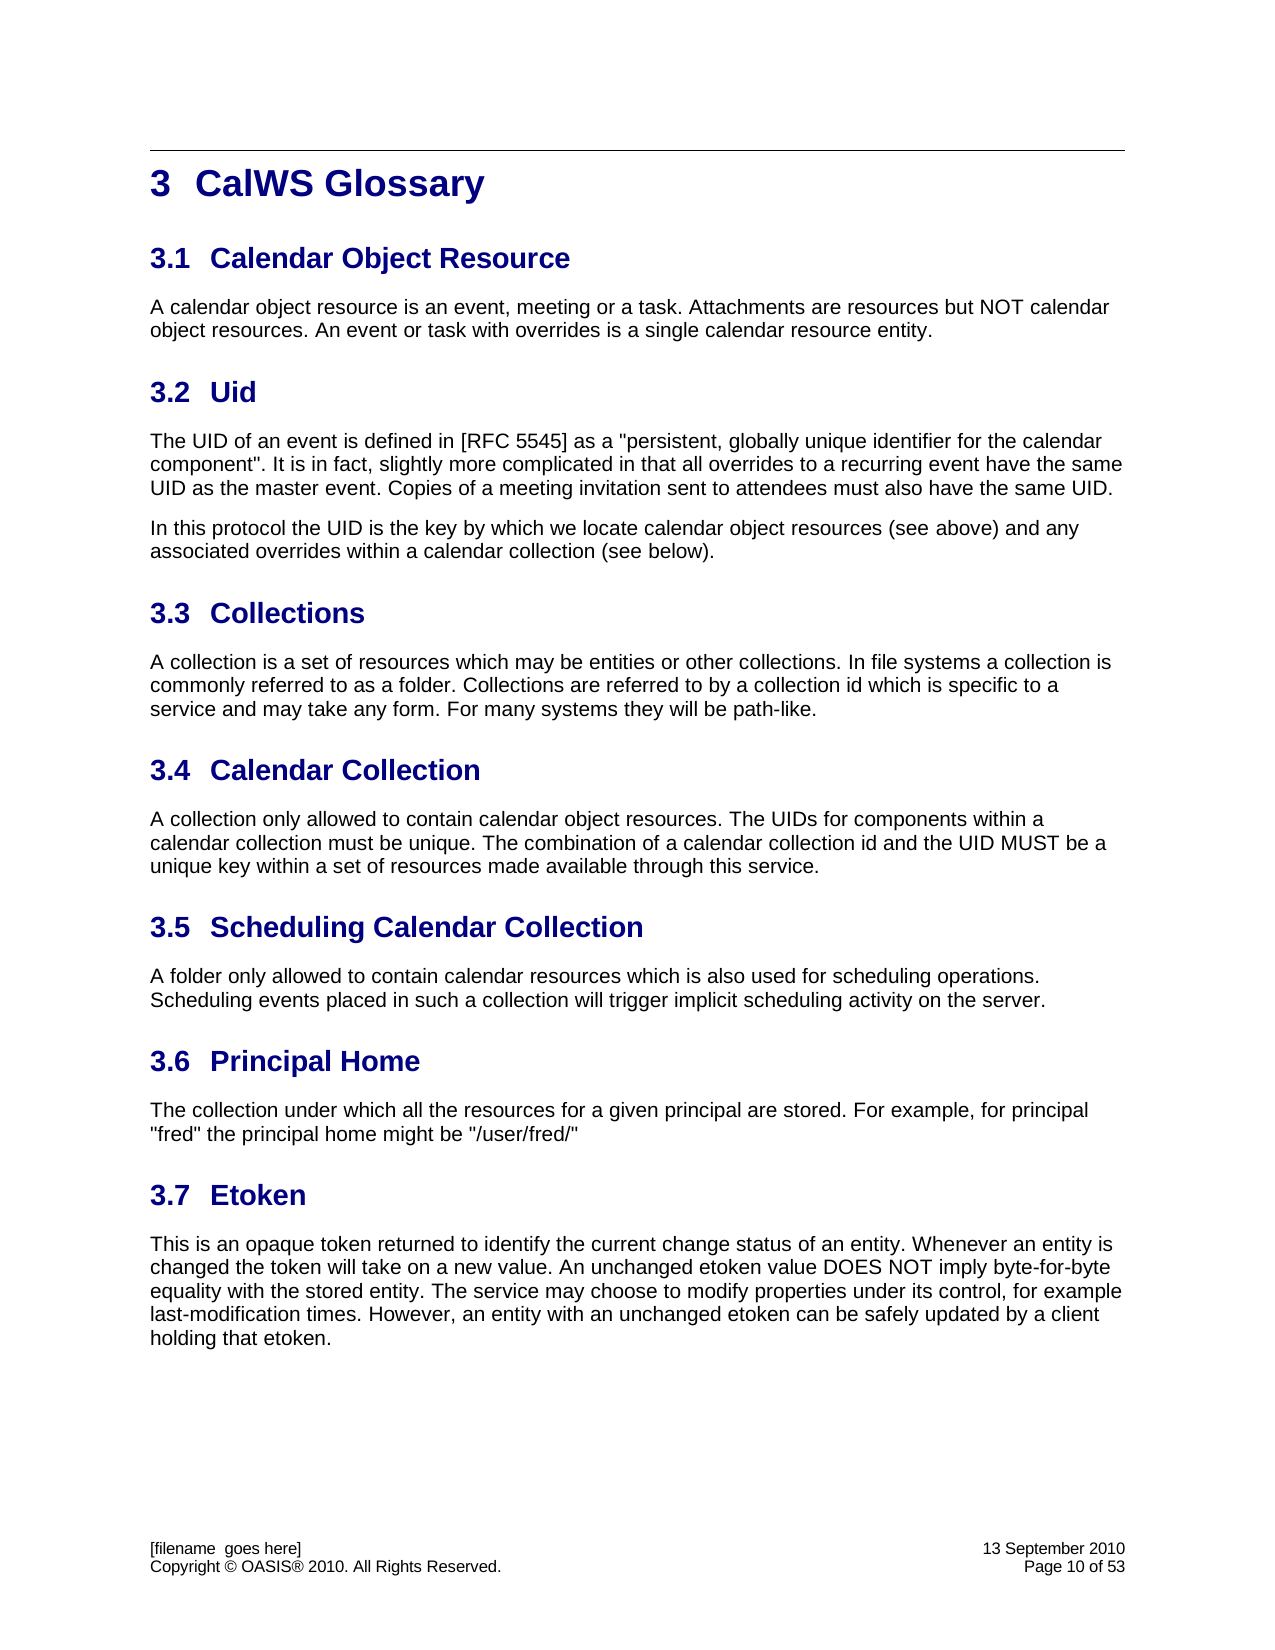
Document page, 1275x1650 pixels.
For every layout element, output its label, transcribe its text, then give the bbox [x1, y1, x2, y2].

text A collection only allowed to contain calendar object resources. The UIDs for components within a calendar collection must be unique. The combination of a calendar collection id and the UID MUST be a unique key within a set of resources made available through this service. [150, 807, 1125, 878]
text The UID of an event is defined in [RFC 5545] as a "persistent, globally unique identifier for the calendar component". It is in fact, slightly more complicated in that all overrides to a recurring event have the same UID as the master event. Copies of a meeting invitation sent to attendees must also have the same UID. [150, 429, 1125, 500]
text In this protocol the UID is the key by which we locate calendar object resources (see above) and any associated overrides within a calendar collection (see below). [150, 516, 1125, 563]
subtitle Scheduling Calendar Collection [150, 911, 1125, 944]
text A folder only allowed to contain calendar resources which is also used for scheduling operations. Scheduling events placed in such a collection will trigger implicit scheduling activity on the server. [150, 965, 1125, 1012]
subtitle Calendar Collection [150, 754, 1125, 787]
text This is an opaque token returned to identify the current change status of an entity. Whenever an entity is changed the token will take on a new value. An unchanged etoken value DOES NOT imply byte-for-byte equality with the stored entity. The service may choose to modify properties under its control, for example last-modification times. However, an entity with an unchanged etoken can be safely updated by a client holding that etoken. [150, 1232, 1125, 1350]
subtitle Calendar Object Resource [150, 242, 1125, 274]
text The collection under which all the resources for a given principal are stored. For example, for principal "fred" the principal home might be "/user/fred/" [150, 1098, 1125, 1146]
text A calendar object resource is an event, meeting or a task. Attachments are resources but NOT calendar object resources. An event or task with overrides is a single calendar resource entity. [150, 295, 1125, 342]
text A collection is a set of resources which may be entities or other collections. In file systems a collection is commonly referred to as a folder. Collections are referred to by a collection id which is specific to a service and may take any form. For many systems they will be path-like. [150, 650, 1125, 721]
subtitle Principal Home [150, 1045, 1125, 1078]
subtitle Collections [150, 597, 1125, 629]
subtitle Etoken [150, 1179, 1125, 1211]
subtitle CalWS Glossary [150, 151, 1125, 204]
subtitle Uid [150, 376, 1125, 408]
